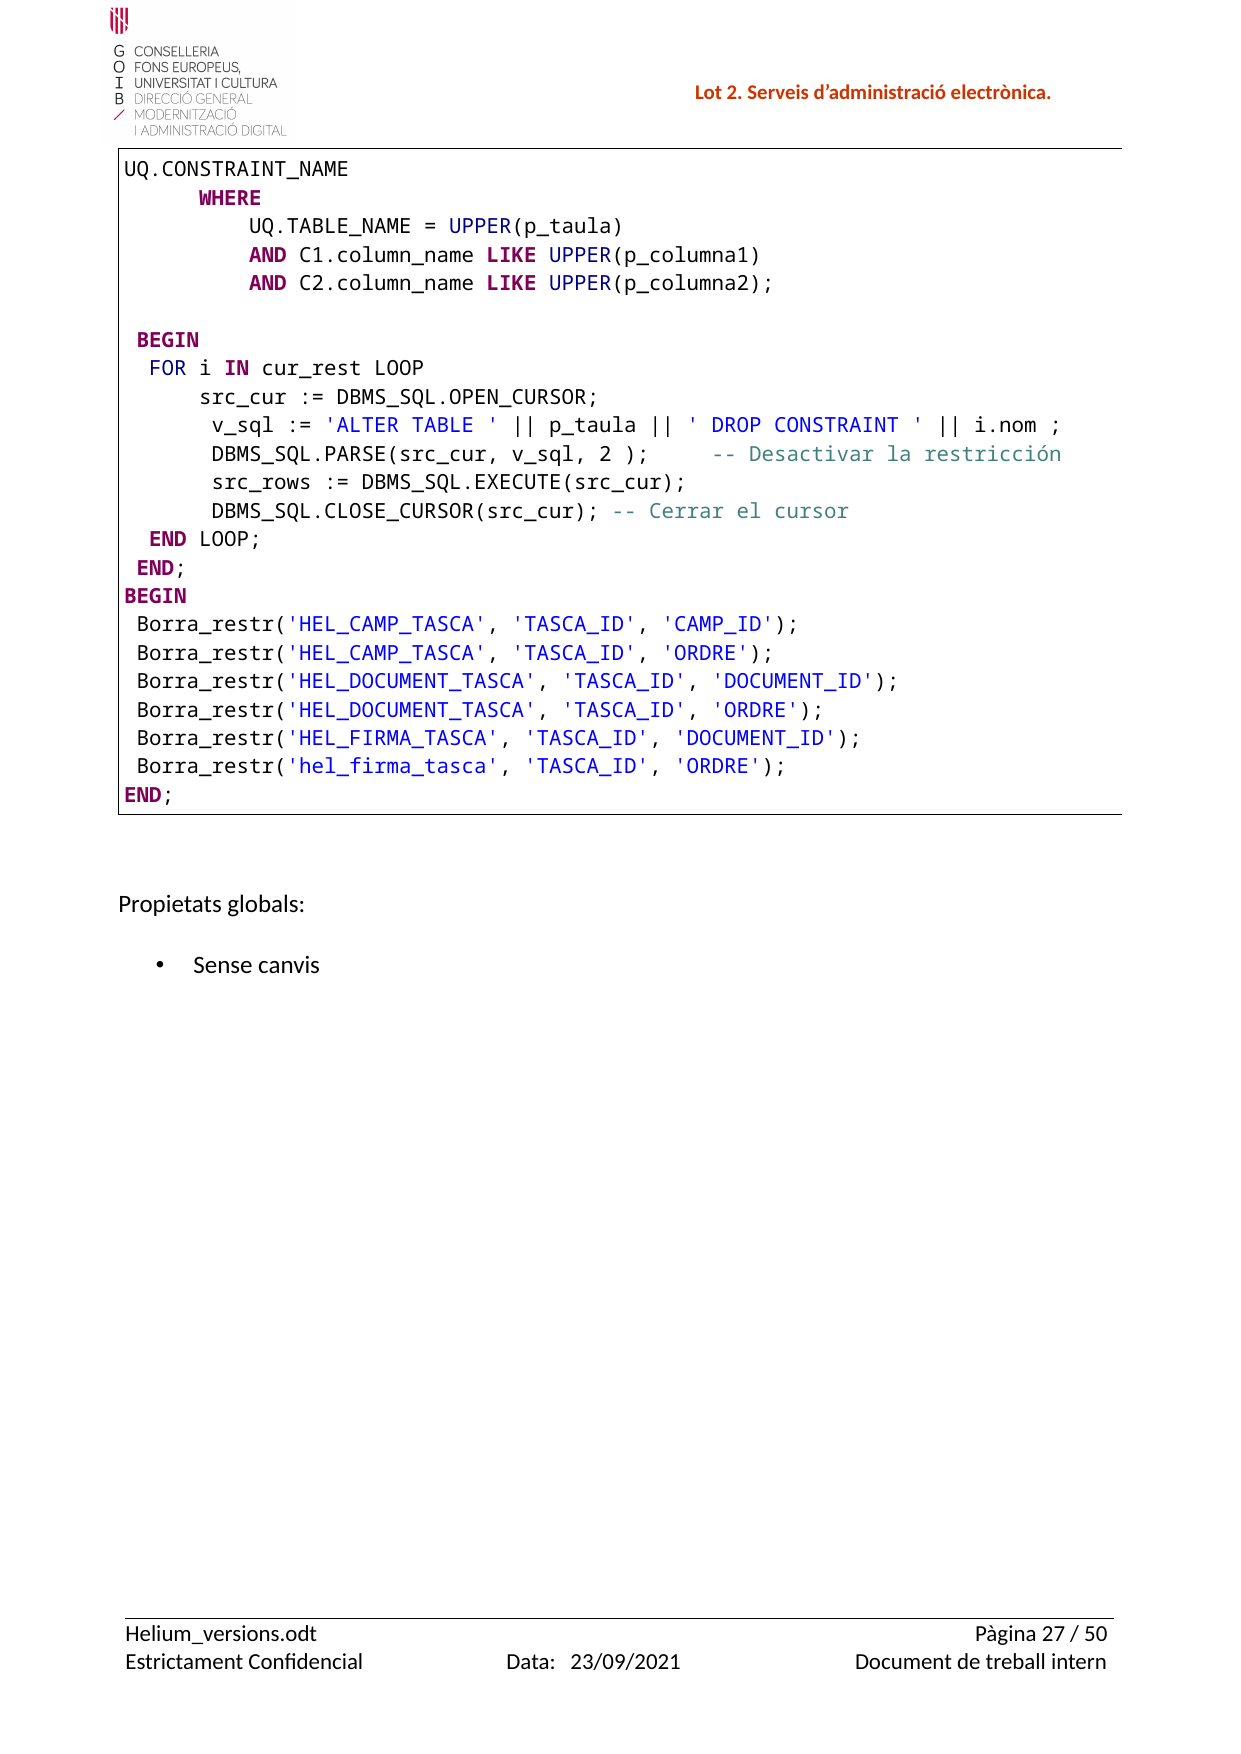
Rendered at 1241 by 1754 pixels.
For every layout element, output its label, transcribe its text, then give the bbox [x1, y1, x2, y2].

text Propietats globals: [118, 888, 1122, 919]
picture [100, 0, 297, 144]
list Sense canvis [156, 949, 1122, 980]
table_header UQ.CONSTRAINT_NAME WHERE UQ.TABLE_NAME = UPPER(p_taula) AND C1.column_name LIKE UPPER(p_columna1) AND C2.column_name LIKE UPPER(p_columna2); BEGIN FOR i IN cur_rest LOOP src_cur := DBMS_SQL.OPEN_CURSOR; v_sql := 'ALTER TABLE ' || p_taula || ' DROP CONSTRAINT ' || i.nom ; DBMS_SQL.PARSE(src_cur, v_sql, 2 ); -- Desactivar la restricción src_rows := DBMS_SQL.EXECUTE(src_cur); DBMS_SQL.CLOSE_CURSOR(src_cur); -- Cerrar el cursor END LOOP; END; BEGIN Borra_restr('HEL_CAMP_TASCA', 'TASCA_ID', 'CAMP_ID'); Borra_restr('HEL_CAMP_TASCA', 'TASCA_ID', 'ORDRE'); Borra_restr('HEL_DOCUMENT_TASCA', 'TASCA_ID', 'DOCUMENT_ID'); Borra_restr('HEL_DOCUMENT_TASCA', 'TASCA_ID', 'ORDRE'); Borra_restr('HEL_FIRMA_TASCA', 'TASCA_ID', 'DOCUMENT_ID'); Borra_restr('hel_firma_tasca', 'TASCA_ID', 'ORDRE'); END; [119, 149, 1122, 814]
